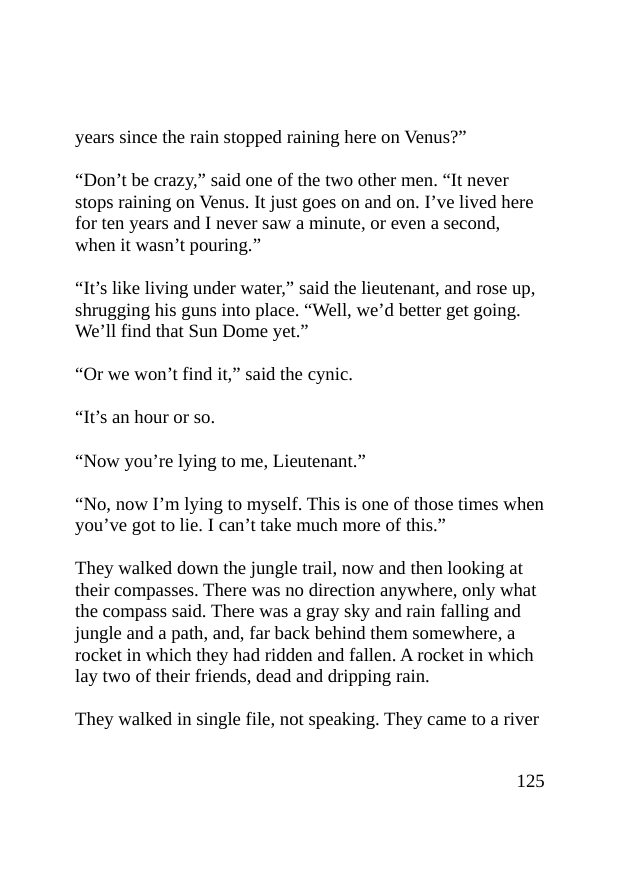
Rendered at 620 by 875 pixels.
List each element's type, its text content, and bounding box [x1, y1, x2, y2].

text years since the rain stopped raining here on Venus?” “Don’t be crazy,” said one of the two other men. “It never stops raining on Venus. It just goes on and on. I’ve lived here for ten years and I never saw a minute, or even a second, when it wasn’t pouring.” “It’s like living under water,” said the lieutenant, and rose up, shrugging his guns into place. “Well, we’d better get going. We’ll find that Sun Dome yet.” “Or we won’t find it,” said the cynic. “It’s an hour or so. “Now you’re lying to me, Lieutenant.” “No, now I’m lying to myself. This is one of those times when you’ve got to lie. I can’t take much more of this.” They walked down the jungle trail, now and then looking at their compasses. There was no direction anywhere, only what the compass said. There was a gray sky and rain falling and jungle and a path, and, far back behind them somewhere, a rocket in which they had ridden and fallen. A rocket in which lay two of their friends, dead and dripping rain. They walked in single file, not speaking. They came to a river [75, 126, 544, 730]
